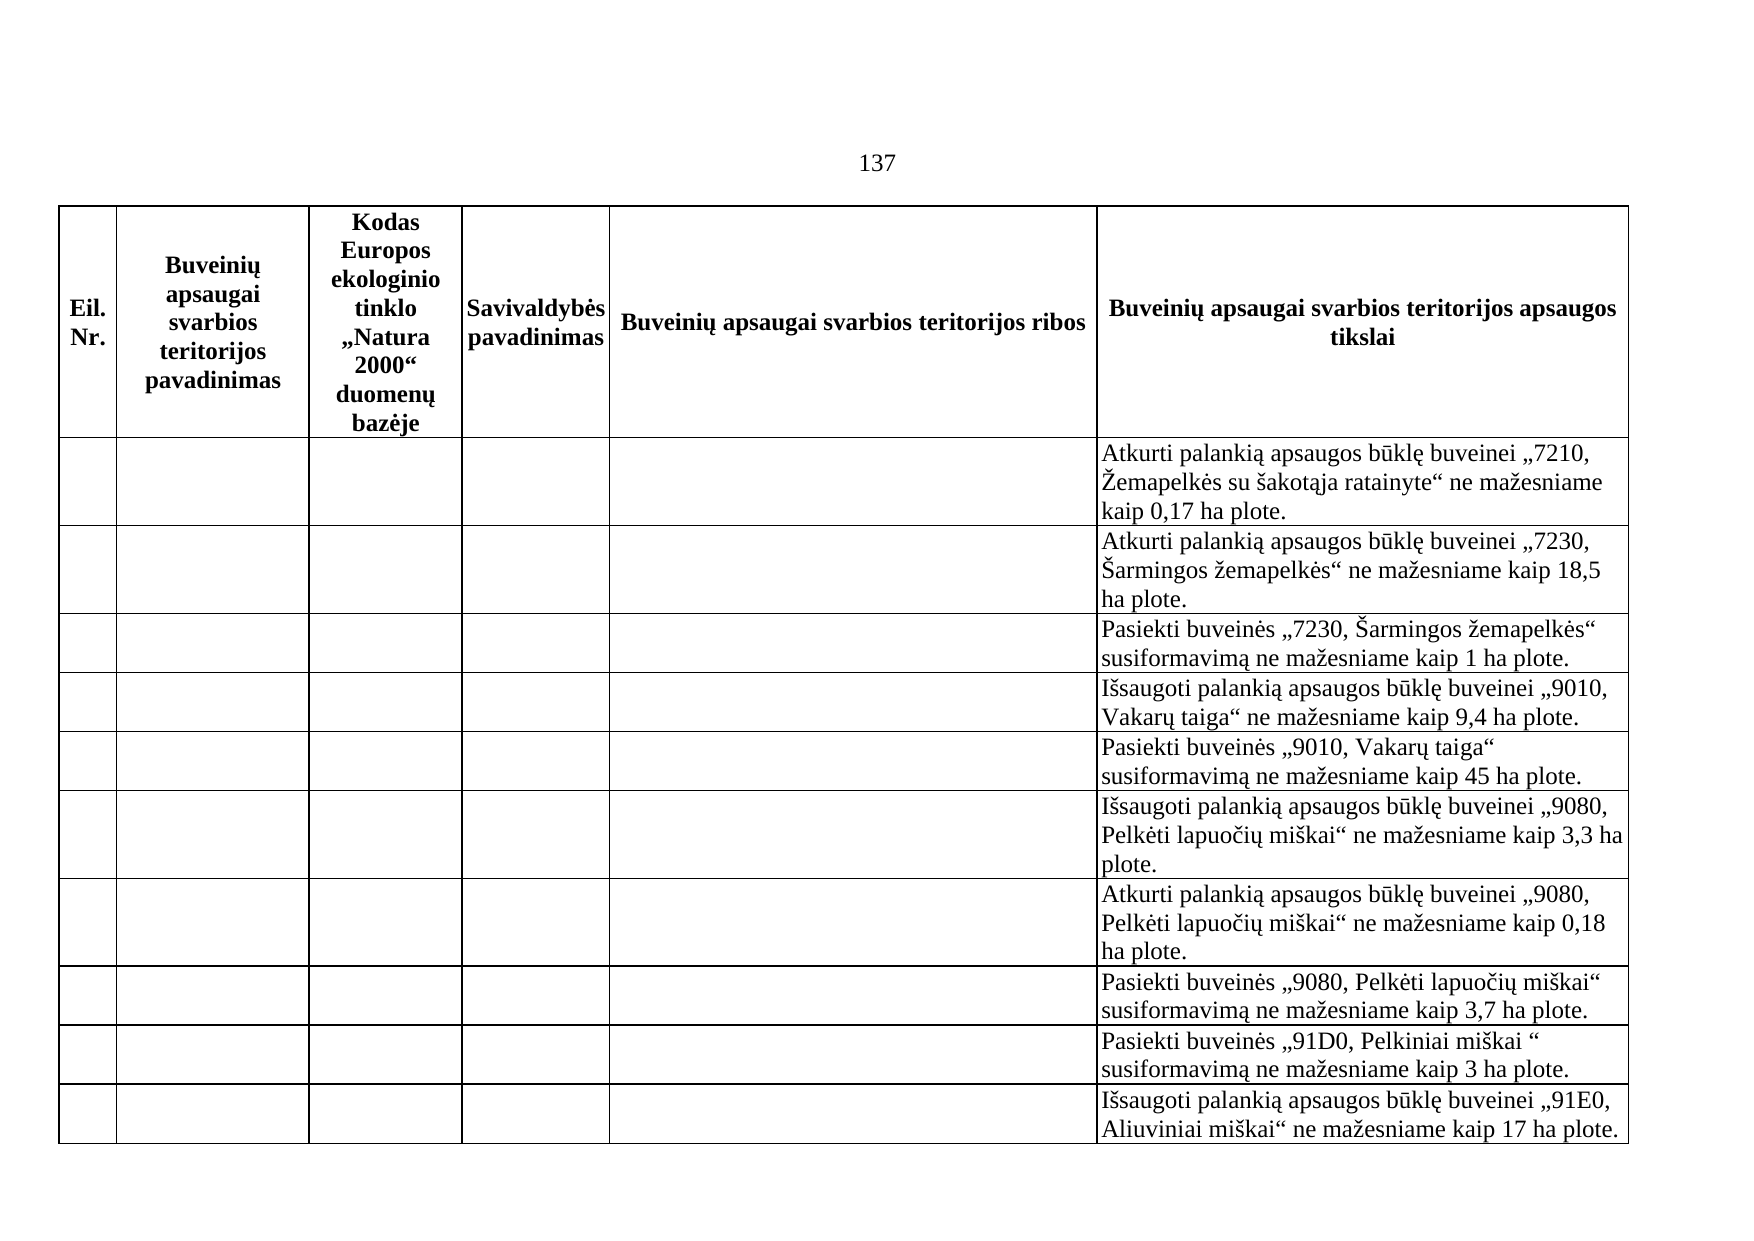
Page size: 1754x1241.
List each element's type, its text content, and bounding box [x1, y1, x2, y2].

table_cell [60, 732, 116, 789]
table_header Eil. Nr. [60, 207, 116, 437]
table_cell [463, 967, 609, 1024]
table_cell [310, 526, 461, 612]
table_cell [310, 1085, 461, 1142]
table_cell [117, 879, 308, 965]
table_cell [310, 879, 461, 965]
table_cell [117, 791, 308, 877]
table_header Buveinių apsaugai svarbios teritorijos pavadinimas [117, 207, 308, 437]
table_header Buveinių apsaugai svarbios teritorijos apsaugos tikslai [1098, 207, 1628, 437]
table_cell [310, 732, 461, 789]
table_cell [117, 526, 308, 612]
table_cell [463, 526, 609, 612]
table_cell [117, 732, 308, 789]
table_cell [117, 673, 308, 731]
table_cell Pasiekti buveinės „7230, Šarmingos žemapelkės“ susiformavimą ne mažesniame kaip 1 ha plote. [1098, 614, 1628, 671]
table_cell [310, 614, 461, 671]
table_cell [310, 438, 461, 524]
table_cell [117, 1026, 308, 1083]
table_cell [310, 1026, 461, 1083]
table_cell [463, 438, 609, 524]
table_cell [463, 614, 609, 671]
table_cell Pasiekti buveinės „91D0, Pelkiniai miškai “ susiformavimą ne mažesniame kaip 3 ha plote. [1098, 1026, 1628, 1083]
table_cell [463, 732, 609, 789]
table_header Savivaldybės pavadinimas [463, 207, 609, 437]
table_cell [463, 879, 609, 965]
table_cell [60, 967, 116, 1024]
table_cell Išsaugoti palankią apsaugos būklę buveinei „9080, Pelkėti lapuočių miškai“ ne mažesniame kaip 3,3 ha plote. [1098, 791, 1628, 877]
table_cell [310, 791, 461, 877]
table_cell [610, 732, 1096, 789]
table_cell [117, 438, 308, 524]
table_cell Atkurti palankią apsaugos būklę buveinei „7230, Šarmingos žemapelkės“ ne mažesniame kaip 18,5 ha plote. [1098, 526, 1628, 612]
table_cell [610, 673, 1096, 731]
table_cell [60, 614, 116, 671]
table_cell Pasiekti buveinės „9080, Pelkėti lapuočių miškai“ susiformavimą ne mažesniame kaip 3,7 ha plote. [1098, 967, 1628, 1024]
table_cell [60, 673, 116, 731]
table_cell [117, 967, 308, 1024]
table_cell [463, 1085, 609, 1142]
table_cell [610, 526, 1096, 612]
table_cell [310, 673, 461, 731]
table_cell Pasiekti buveinės „9010, Vakarų taiga“ susiformavimą ne mažesniame kaip 45 ha plote. [1098, 732, 1628, 789]
table_cell [610, 438, 1096, 524]
table_cell [610, 967, 1096, 1024]
table_cell [117, 1085, 308, 1142]
table_cell [60, 526, 116, 612]
table_cell [463, 1026, 609, 1083]
table_cell [60, 438, 116, 524]
table_cell [60, 791, 116, 877]
table_cell Atkurti palankią apsaugos būklę buveinei „7210, Žemapelkės su šakotąja ratainyte“ ne mažesniame kaip 0,17 ha plote. [1098, 438, 1628, 524]
table_cell [610, 1085, 1096, 1142]
table_cell [463, 791, 609, 877]
table_cell [610, 1026, 1096, 1083]
table_cell [117, 614, 308, 671]
table_cell [610, 791, 1096, 877]
table_cell Atkurti palankią apsaugos būklę buveinei „9080, Pelkėti lapuočių miškai“ ne mažesniame kaip 0,18 ha plote. [1098, 879, 1628, 965]
table_cell Išsaugoti palankią apsaugos būklę buveinei „9010, Vakarų taiga“ ne mažesniame kaip 9,4 ha plote. [1098, 673, 1628, 731]
table_cell [610, 879, 1096, 965]
table_header Kodas Europos ekologinio tinklo „Natura 2000“ duomenų bazėje [310, 207, 461, 437]
table_header Buveinių apsaugai svarbios teritorijos ribos [610, 207, 1096, 437]
table_cell Išsaugoti palankią apsaugos būklę buveinei „91E0, Aliuviniai miškai“ ne mažesniame kaip 17 ha plote. [1098, 1085, 1628, 1142]
table_cell [60, 879, 116, 965]
table_cell [60, 1026, 116, 1083]
table_cell [610, 614, 1096, 671]
table_cell [60, 1085, 116, 1142]
table_cell [463, 673, 609, 731]
table_cell [310, 967, 461, 1024]
